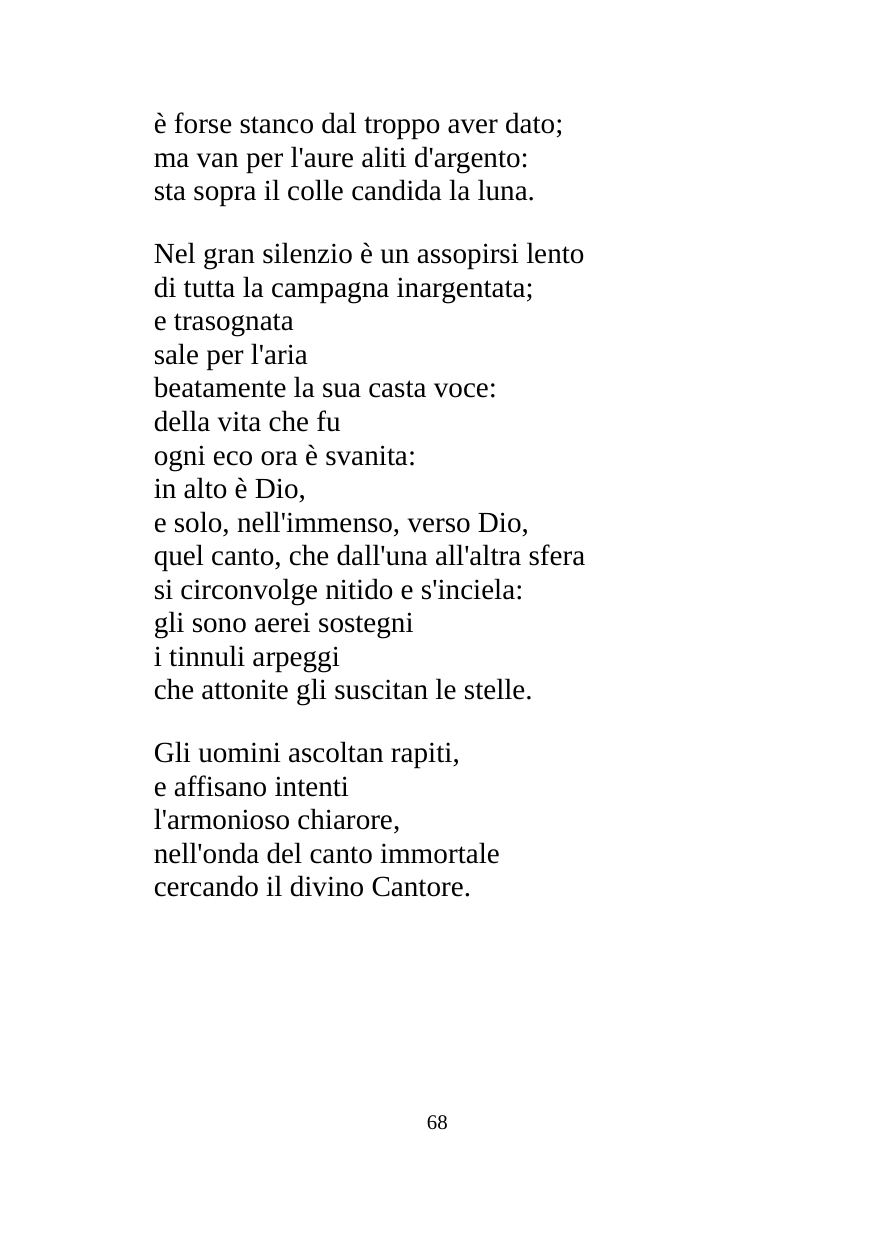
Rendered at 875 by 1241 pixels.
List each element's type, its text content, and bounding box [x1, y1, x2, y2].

text Nel gran silenzio è un assopirsi lento di tutta la campagna inargentata; e trasognata sale per l'aria beatamente la sua casta voce: della vita che fu ogni eco ora è svanita: in alto è Dio, e solo, nell'immenso, verso Dio, quel canto, che dall'una all'altra sfera si circonvolge nitido e s'inciela: gli sono aerei sostegni i tinnuli arpeggi che attonite gli suscitan le stelle. [153, 236, 768, 706]
text Gli uomini ascoltan rapiti, e affisano intenti l'armonioso chiarore, nell'onda del canto immortale cercando il divino Cantore. [153, 735, 768, 903]
text è forse stanco dal troppo aver dato; ma van per l'aure aliti d'argento: sta sopra il colle candida la luna. [153, 106, 768, 207]
